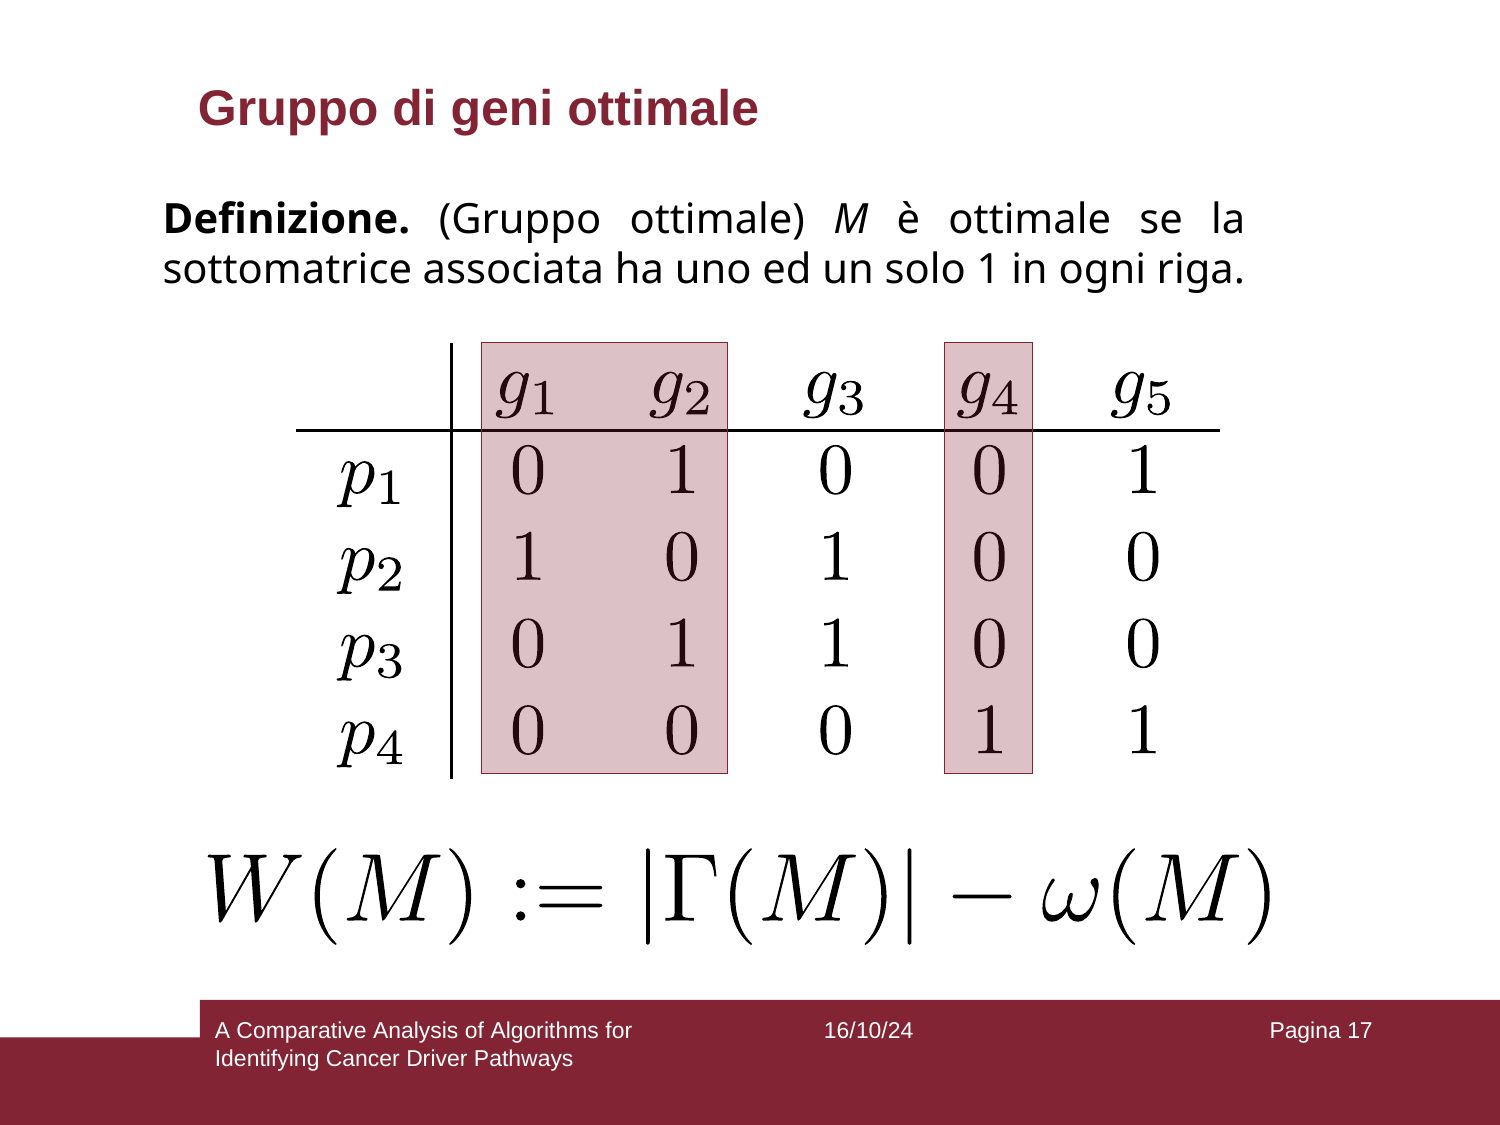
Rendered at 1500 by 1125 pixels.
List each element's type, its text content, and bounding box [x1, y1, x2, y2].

picture [207, 848, 1270, 945]
text_box A Comparative Analysis of Algorithms for Identifying Cancer Driver Pathways [199, 1008, 676, 1084]
picture [295, 350, 1241, 786]
text_box Definizione. (Gruppo ottimale) M è ottimale se la sottomatrice associata ha uno ed un solo 1 in ogni riga. [147, 184, 1388, 350]
title Gruppo di geni ottimale [183, 67, 1400, 150]
text_box [944, 350, 1033, 774]
text_box [481, 350, 728, 774]
text_box Pagina <numero> [1074, 1008, 1388, 1084]
text_box 16/10/24 [712, 1008, 1026, 1084]
